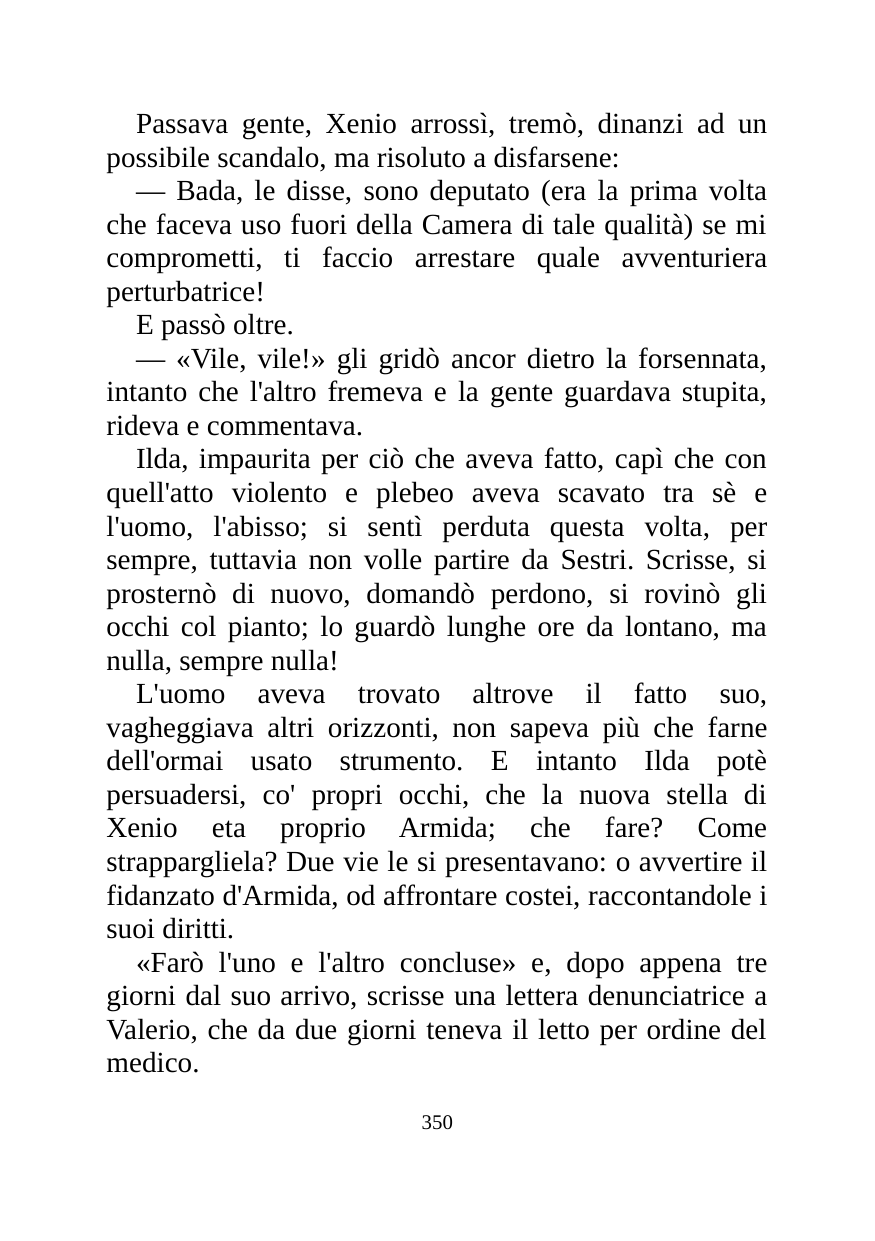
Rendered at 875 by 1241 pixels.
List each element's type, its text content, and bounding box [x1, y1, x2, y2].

text L'uomo aveva trovato altrove il fatto suo, vagheggiava altri orizzonti, non sapeva più che farne dell'ormai usato strumento. E intanto Ilda potè persuadersi, co' propri occhi, che la nuova stella di Xenio eta proprio Armida; che fare? Come strappargliela? Due vie le si presentavano: o avvertire il fidanzato d'Armida, od affrontare costei, raccontandole i suoi diritti. [106, 676, 768, 945]
text «Farò l'uno e l'altro concluse» e, dopo appena tre giorni dal suo arrivo, scrisse una lettera denunciatrice a Valerio, che da due giorni teneva il letto per ordine del medico. [106, 945, 768, 1079]
text — «Vile, vile!» gli gridò ancor dietro la forsennata, intanto che l'altro fremeva e la gente guardava stupita, rideva e commentava. [106, 341, 768, 442]
text Passava gente, Xenio arrossì, tremò, dinanzi ad un possibile scandalo, ma risoluto a disfarsene: [106, 106, 768, 173]
text Ilda, impaurita per ciò che aveva fatto, capì che con quell'atto violento e plebeo aveva scavato tra sè e l'uomo, l'abisso; si sentì perduta questa volta, per sempre, tuttavia non volle partire da Sestri. Scrisse, si prosternò di nuovo, domandò perdono, si rovinò gli occhi col pianto; lo guardò lunghe ore da lontano, ma nulla, sempre nulla! [106, 442, 768, 676]
text E passò oltre. [106, 307, 768, 341]
text — Bada, le disse, sono deputato (era la prima volta che faceva uso fuori della Camera di tale qualità) se mi comprometti, ti faccio arrestare quale avventuriera perturbatrice! [106, 173, 768, 307]
